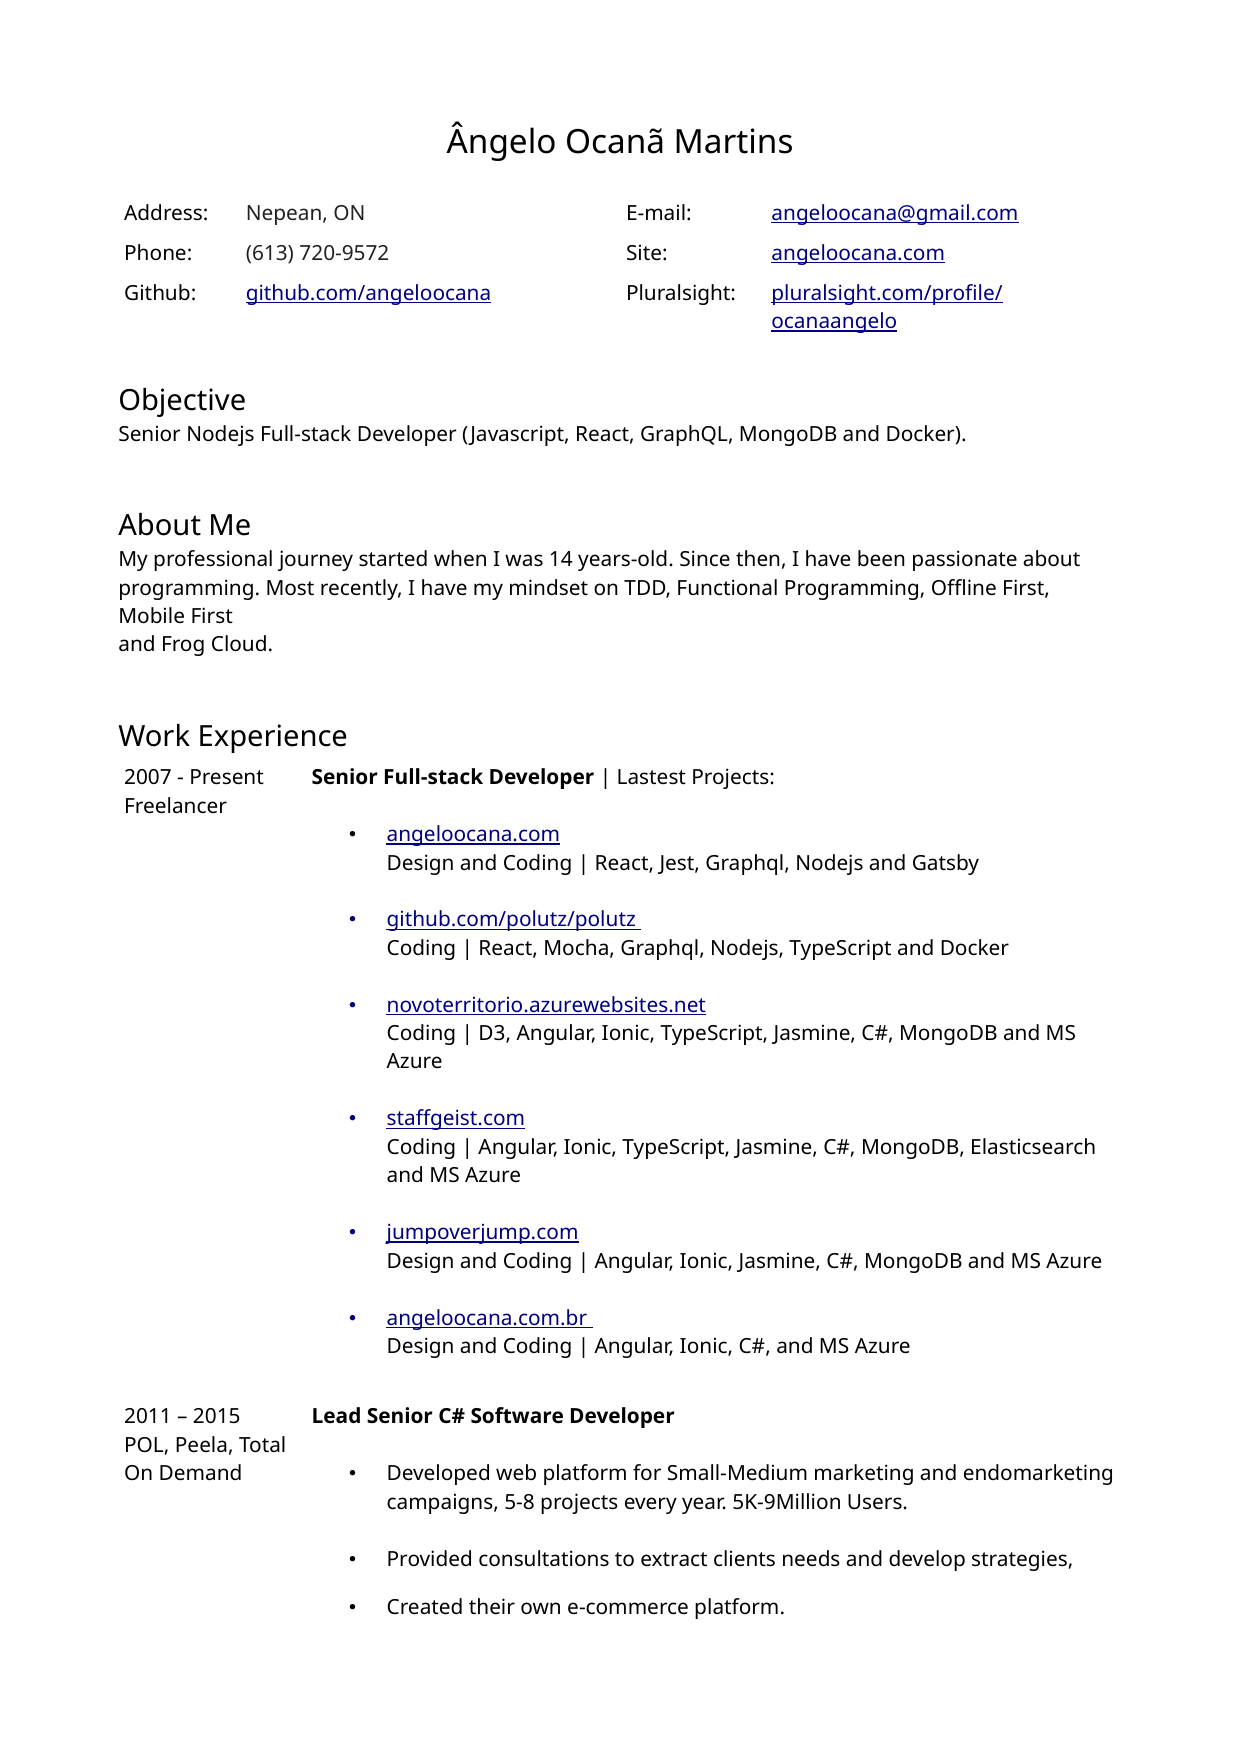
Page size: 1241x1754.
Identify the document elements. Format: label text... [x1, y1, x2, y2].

text Senior Nodejs Full-stack Developer (Javascript, React, GraphQL, MongoDB and Docker). [118, 419, 1122, 448]
table_header 2007 - Present Freelancer [119, 757, 305, 1394]
table_cell 2011 – 2015 POL, Peela, Total On Demand [119, 1396, 305, 1626]
table_cell (613) 720-9572 [241, 233, 620, 272]
table_cell Github: [119, 273, 240, 351]
table_header Senior Full-stack Developer | Lastest Projects: angeloocana.com Design and Coding | React, Jest, Graphql, Nodejs and Gatsby github.com/polutz/polutz Coding | React, Mocha, Graphql, Nodejs, TypeScript and Docker novoterritorio.azurewebsites.net Coding | D3, Angular, Ionic, TypeScript, Jasmine, C#, MongoDB and MS Azure staffgeist.com Coding | Angular, Ionic, TypeScript, Jasmine, C#, MongoDB, Elasticsearch and MS Azure jumpoverjump.com Design and Coding | Angular, Ionic, Jasmine, C#, MongoDB and MS Azure angeloocana.com.br Design and Coding | Angular, Ionic, C#, and MS Azure [307, 757, 1122, 1394]
table_cell Phone: [119, 233, 240, 272]
table_header E-mail: [621, 193, 765, 232]
text Work Experience [118, 715, 1122, 754]
table_cell Pluralsight: [621, 273, 765, 351]
table_cell github.com/angeloocana [241, 273, 620, 351]
table_cell pluralsight.com/profile/ocanaangelo [766, 273, 1123, 351]
table_cell Lead Senior C# Software Developer Developed web platform for Small-Medium marketing and endomarketing campaigns, 5-8 projects every year. 5K-9Million Users. Provided consultations to extract clients needs and develop strategies, Created their own e-commerce platform. [307, 1396, 1122, 1626]
table_header angeloocana@gmail.com [766, 193, 1123, 232]
table_cell Site: [621, 233, 765, 272]
text About Me [118, 504, 1122, 544]
text and Frog Cloud. [118, 629, 1122, 658]
text Ângelo Ocanã Martins [118, 118, 1122, 163]
text My professional journey started when I was 14 years-old. Since then, I have been passionate about programming. Most recently, I have my mindset on TDD, Functional Programming, Offline First, Mobile First [118, 544, 1122, 629]
table_header Address: [119, 193, 240, 232]
text Objective [118, 379, 1122, 419]
table_cell angeloocana.com [766, 233, 1123, 272]
table_header Nepean, ON [241, 193, 620, 232]
